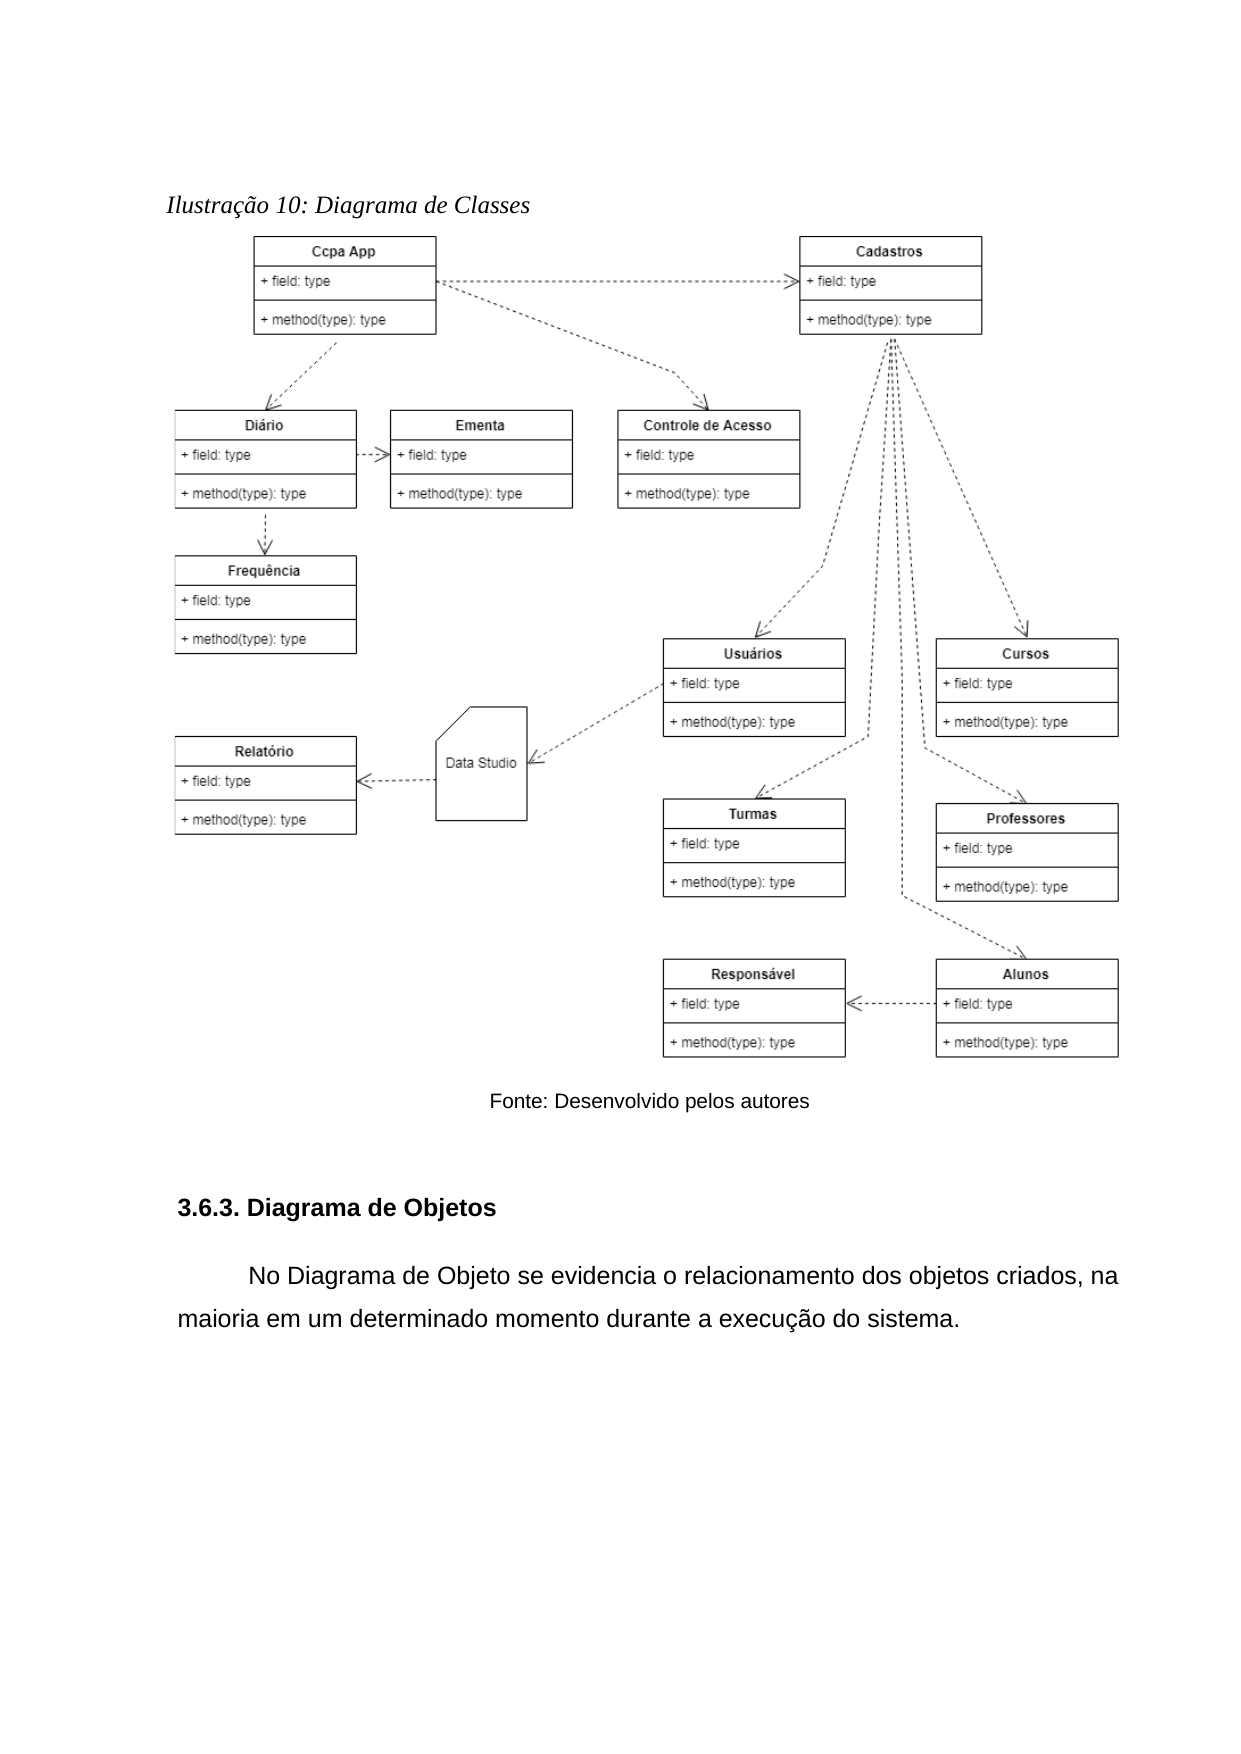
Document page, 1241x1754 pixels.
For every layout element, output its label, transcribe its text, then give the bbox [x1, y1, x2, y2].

text No Diagrama de Objeto se evidencia o relacionamento dos objetos criados, na maioria em um determinado momento durante a execução do sistema. [177, 1261, 1122, 1333]
picture [174, 236, 1119, 1061]
text Ilustração 10: Diagrama de Classes [166, 190, 1133, 1089]
subtitle 3.6.3. Diagrama de Objetos [177, 1193, 1122, 1222]
text Fonte: Desenvolvido pelos autores [177, 1089, 1122, 1113]
text [166, 177, 1133, 190]
